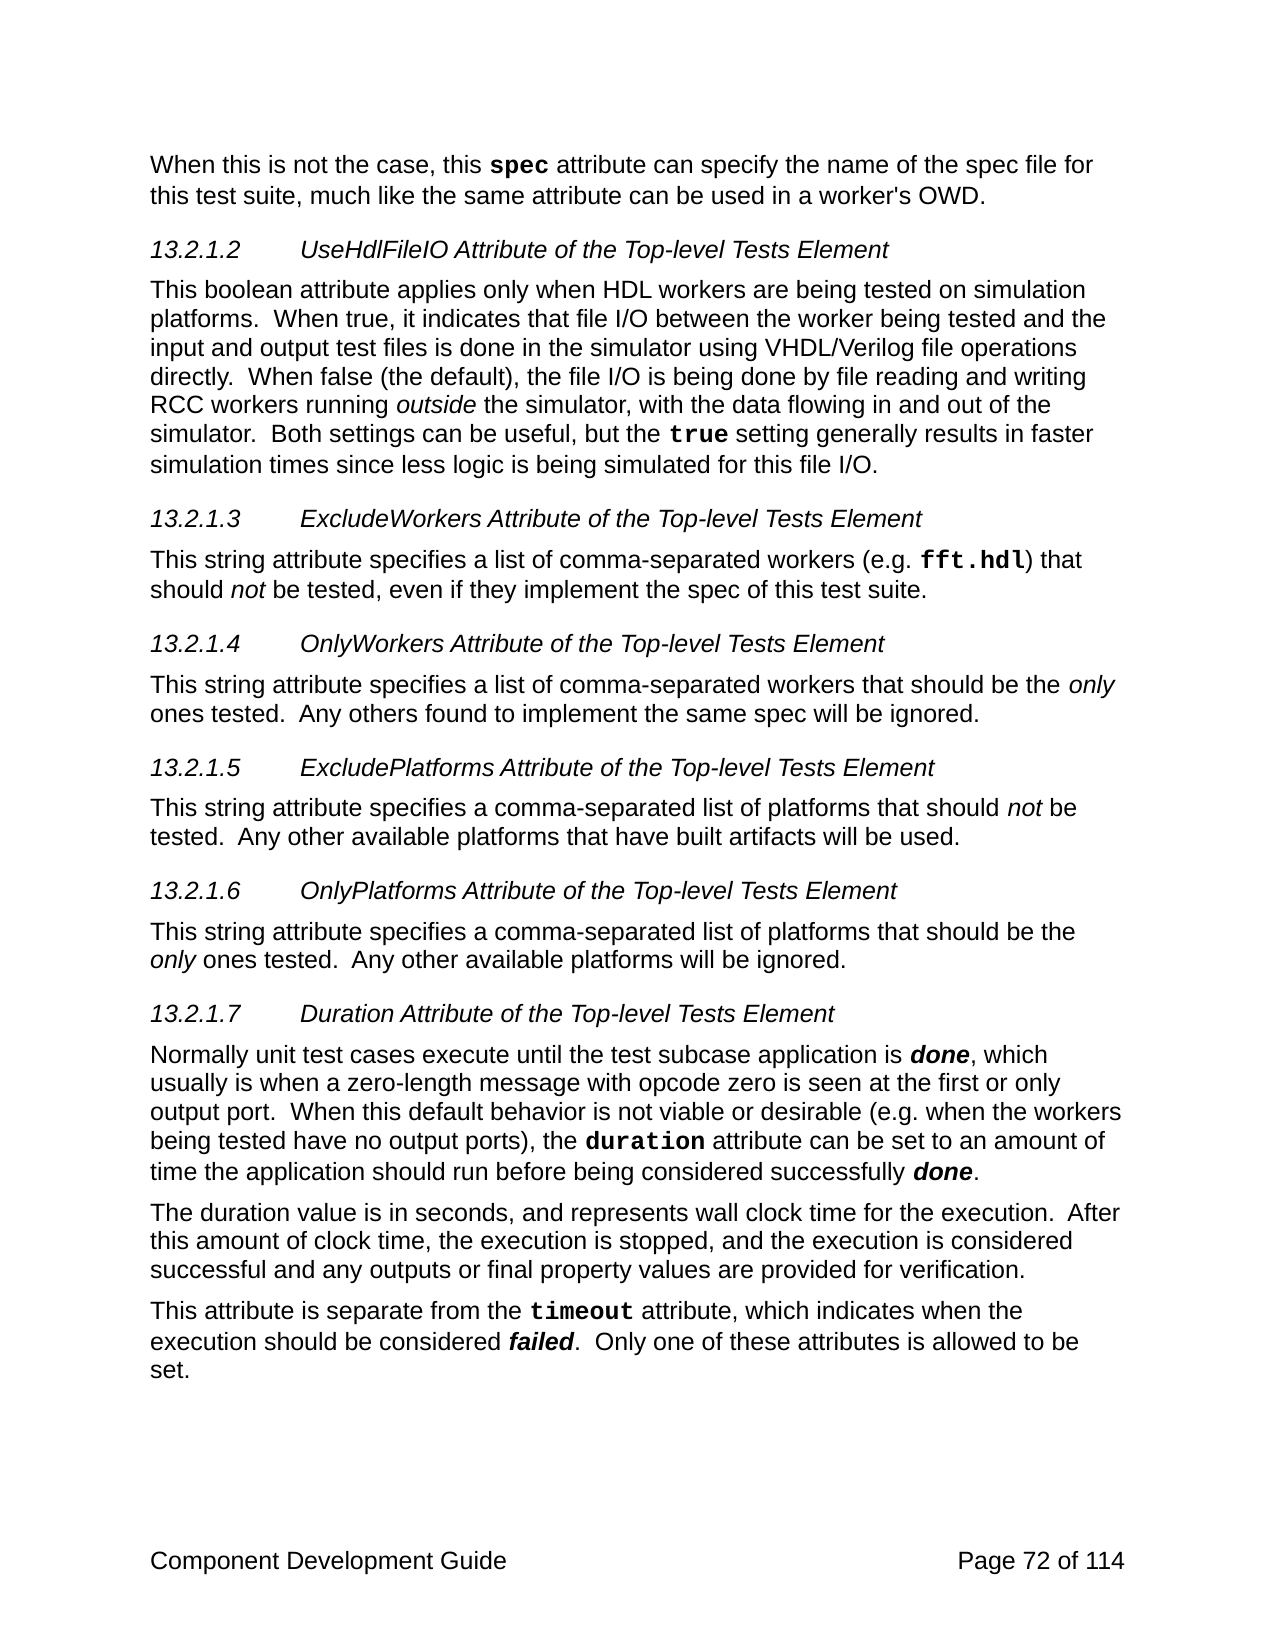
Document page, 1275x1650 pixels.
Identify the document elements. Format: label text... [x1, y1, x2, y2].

text Normally unit test cases execute until the test subcase application is done, which usually is when a zero-length message with opcode zero is seen at the first or only output port. When this default behavior is not viable or desirable (e.g. when the workers being tested have no output ports), the duration attribute can be set to an amount of time the application should run before being considered successfully done. [150, 1040, 1125, 1186]
text The duration value is in seconds, and represents wall clock time for the execution. After this amount of clock time, the execution is stopped, and the execution is considered successful and any outputs or final property values are provided for verification. [150, 1198, 1125, 1284]
text This attribute is separate from the timeout attribute, which indicates when the execution should be considered failed. Only one of these attributes is allowed to be set. [150, 1296, 1125, 1384]
text This string attribute specifies a list of comma-separated workers (e.g. fft.hdl) that should not be tested, even if they implement the spec of this test suite. [150, 544, 1125, 604]
subtitle OnlyPlatforms Attribute of the Top-level Tests Element [150, 876, 1125, 904]
subtitle OnlyWorkers Attribute of the Top-level Tests Element [150, 629, 1125, 658]
subtitle Duration Attribute of the Top-level Tests Element [150, 999, 1125, 1028]
subtitle UseHdlFileIO Attribute of the Top-level Tests Element [150, 235, 1125, 263]
text This string attribute specifies a list of comma-separated workers that should be the only ones tested. Any others found to implement the same spec will be ignored. [150, 670, 1125, 727]
subtitle ExcludeWorkers Attribute of the Top-level Tests Element [150, 504, 1125, 533]
text This string attribute specifies a comma-separated list of platforms that should be the only ones tested. Any other available platforms will be ignored. [150, 916, 1125, 974]
text This string attribute specifies a comma-separated list of platforms that should not be tested. Any other available platforms that have built artifacts will be used. [150, 793, 1125, 851]
text When this is not the case, this spec attribute can specify the name of the spec file for this test suite, much like the same attribute can be used in a worker's OWD. [150, 150, 1125, 210]
text This boolean attribute applies only when HDL workers are being tested on simulation platforms. When true, it indicates that file I/O between the worker being tested and the input and output test files is done in the simulator using VHDL/Verilog file operations directly. When false (the default), the file I/O is being done by file reading and writing RCC workers running outside the simulator, with the data flowing in and out of the simulator. Both settings can be useful, but the true setting generally results in faster simulation times since less logic is being simulated for this file I/O. [150, 275, 1125, 479]
subtitle ExcludePlatforms Attribute of the Top-level Tests Element [150, 752, 1125, 781]
